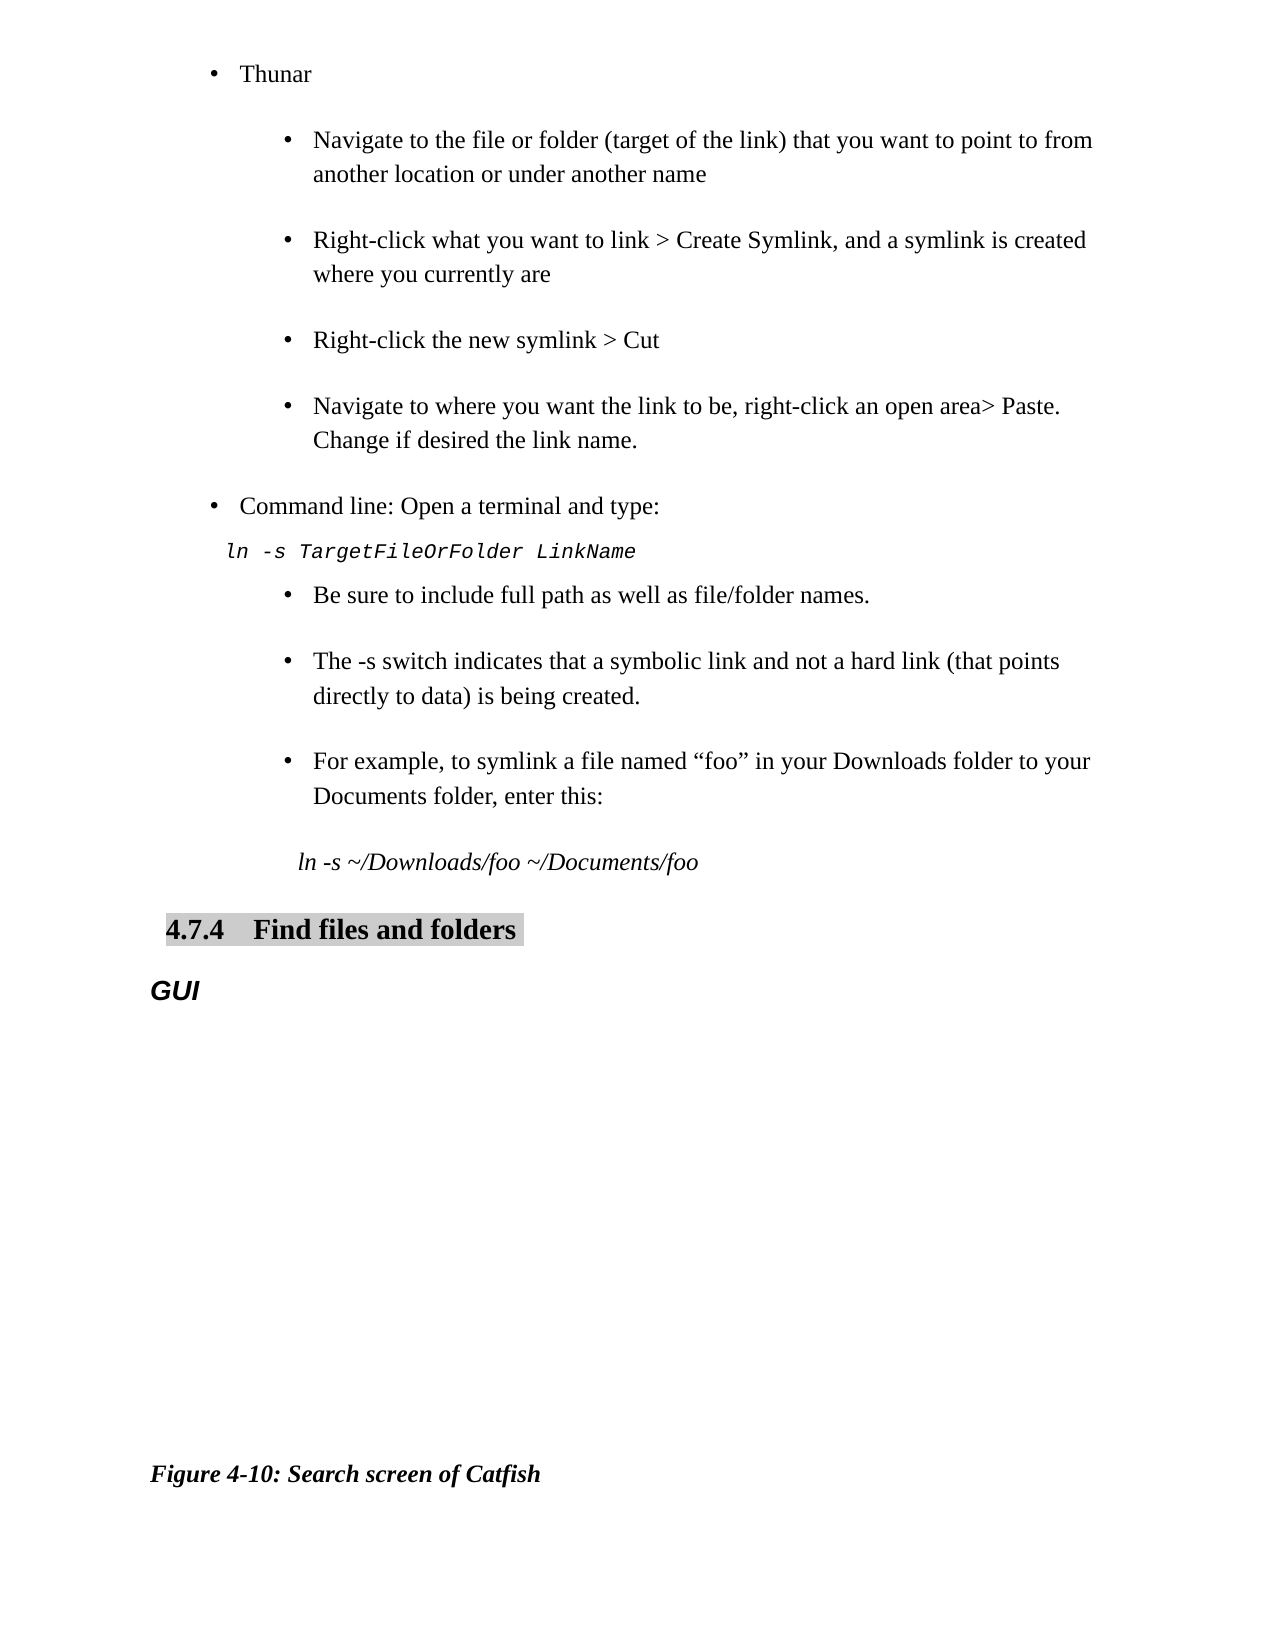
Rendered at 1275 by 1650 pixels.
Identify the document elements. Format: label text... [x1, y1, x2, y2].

subtitle 4.7.4 Find files and folders [166, 912, 1109, 946]
list Be sure to include full path as well as file/folder names. [283, 581, 1109, 609]
list For example, to symlink a file named “foo” in your Downloads folder to your Documents folder, enter this: [283, 746, 1109, 810]
list Command line: Open a terminal and type: [210, 491, 1109, 520]
list Right-click the new symlink > Cut [283, 325, 1109, 354]
subtitle GUI [150, 974, 1125, 1006]
list Navigate to where you want the link to be, right-click an open area> Paste. Change if desired the link name. [283, 391, 1109, 454]
list ln -s ~/Downloads/foo ~/Documents/foo [268, 847, 1125, 875]
list The -s switch indicates that a symbolic link and not a hard link (that points directly to data) is being created. [283, 646, 1109, 709]
text Figure 4-10: Search screen of Catfish [150, 1459, 1125, 1488]
list ln -s TargetFileOrFolder LinkName [194, 541, 1125, 565]
list Navigate to the file or folder (target of the link) that you want to point to from another location or under another name [283, 125, 1109, 188]
list Thunar [210, 59, 1109, 88]
list Right-click what you want to link > Create Symlink, and a symlink is created where you currently are [283, 225, 1109, 288]
